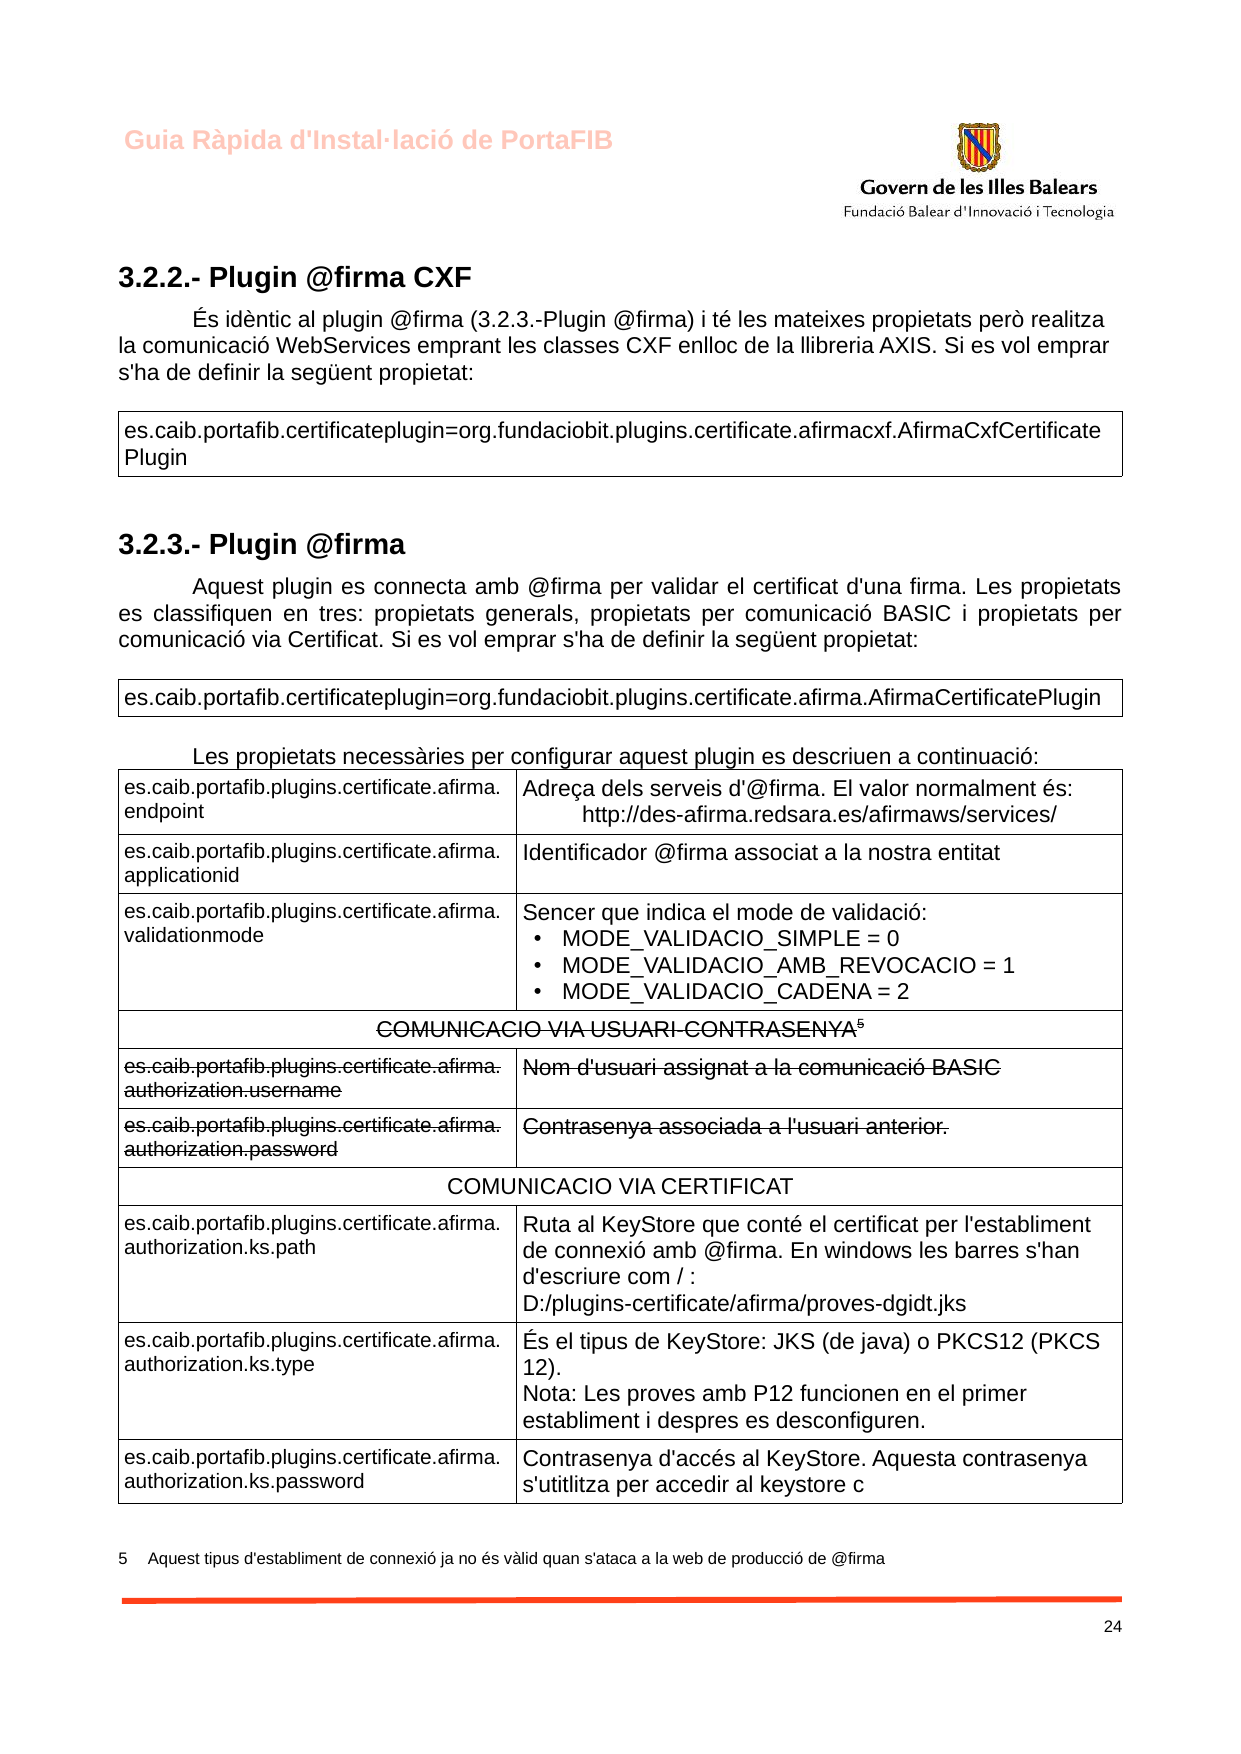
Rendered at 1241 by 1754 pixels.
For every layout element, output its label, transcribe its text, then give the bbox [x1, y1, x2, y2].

table_header Adreça dels serveis d'@firma. El valor normalment és: http://des-afirma.redsara.es/afirmaws/services/ [517, 770, 1122, 833]
table_cell es.caib.portafib.plugins.certificate.afirma.applicationid [119, 835, 516, 893]
table_cell es.caib.portafib.plugins.certificate.afirma.validationmode [119, 894, 516, 1010]
table_cell És el tipus de KeyStore: JKS (de java) o PKCS12 (PKCS 12). Nota: Les proves amb P12 funcionen en el primer establiment i despres es desconfiguren. [517, 1323, 1122, 1439]
table_cell Contrasenya d'accés al KeyStore. Aquesta contrasenya s'utitlitza per accedir al keystore c [517, 1440, 1122, 1503]
subtitle Plugin @firma [118, 527, 1122, 561]
table_cell es.caib.portafib.plugins.certificate.afirma.authorization.ks.type [119, 1323, 516, 1439]
table_cell es.caib.portafib.plugins.certificate.afirma.authorization.username [119, 1049, 516, 1107]
table_cell Identificador @firma associat a la nostra entitat [517, 835, 1122, 893]
text Les propietats necessàries per configurar aquest plugin es descriuen a continuació: [118, 743, 1122, 769]
table_cell COMUNICACIO VIA CERTIFICAT [119, 1168, 1122, 1205]
table_cell Sencer que indica el mode de validació: MODE_VALIDACIO_SIMPLE = 0 MODE_VALIDACIO_AMB_REVOCACIO = 1 MODE_VALIDACIO_CADENA = 2 [517, 894, 1122, 1010]
table_header es.caib.portafib.plugins.certificate.afirma.endpoint [119, 770, 516, 833]
table_cell Nom d'usuari assignat a la comunicació BASIC [517, 1049, 1122, 1107]
text Aquest plugin es connecta amb @firma per validar el certificat d'una firma. Les propietats es classifiquen en tres: propietats generals, propietats per comunicació BASIC i propietats per comunicació via Certificat. Si es vol emprar s'ha de definir la següent propietat: [118, 573, 1122, 652]
subtitle Plugin @firma CXF [118, 260, 1122, 293]
picture [840, 123, 1117, 220]
table_cell es.caib.portafib.plugins.certificate.afirma.authorization.password [119, 1109, 516, 1167]
table_cell es.caib.portafib.plugins.certificate.afirma.authorization.ks.password [119, 1440, 516, 1503]
table_cell Contrasenya associada a l'usuari anterior. [517, 1109, 1122, 1167]
table_header es.caib.portafib.certificateplugin=org.fundaciobit.plugins.certificate.afirmacxf.AfirmaCxfCertificatePlugin [119, 412, 1122, 476]
table_cell es.caib.portafib.plugins.certificate.afirma.authorization.ks.path [119, 1206, 516, 1322]
table_cell COMUNICACIO VIA USUARI-CONTRASENYA [119, 1011, 1122, 1048]
table_cell Ruta al KeyStore que conté el certificat per l'establiment de connexió amb @firma. En windows les barres s'han d'escriure com / : D:/plugins-certificate/afirma/proves-dgidt.jks [517, 1206, 1122, 1322]
table_header es.caib.portafib.certificateplugin=org.fundaciobit.plugins.certificate.afirma.AfirmaCertificatePlugin [119, 680, 1122, 716]
text És idèntic al plugin @firma (3.2.3Plugin @firma) i té les mateixes propietats però realitza la comunicació WebServices emprant les classes CXF enlloc de la llibreria AXIS. Si es vol emprar s'ha de definir la següent propietat: [118, 306, 1122, 385]
